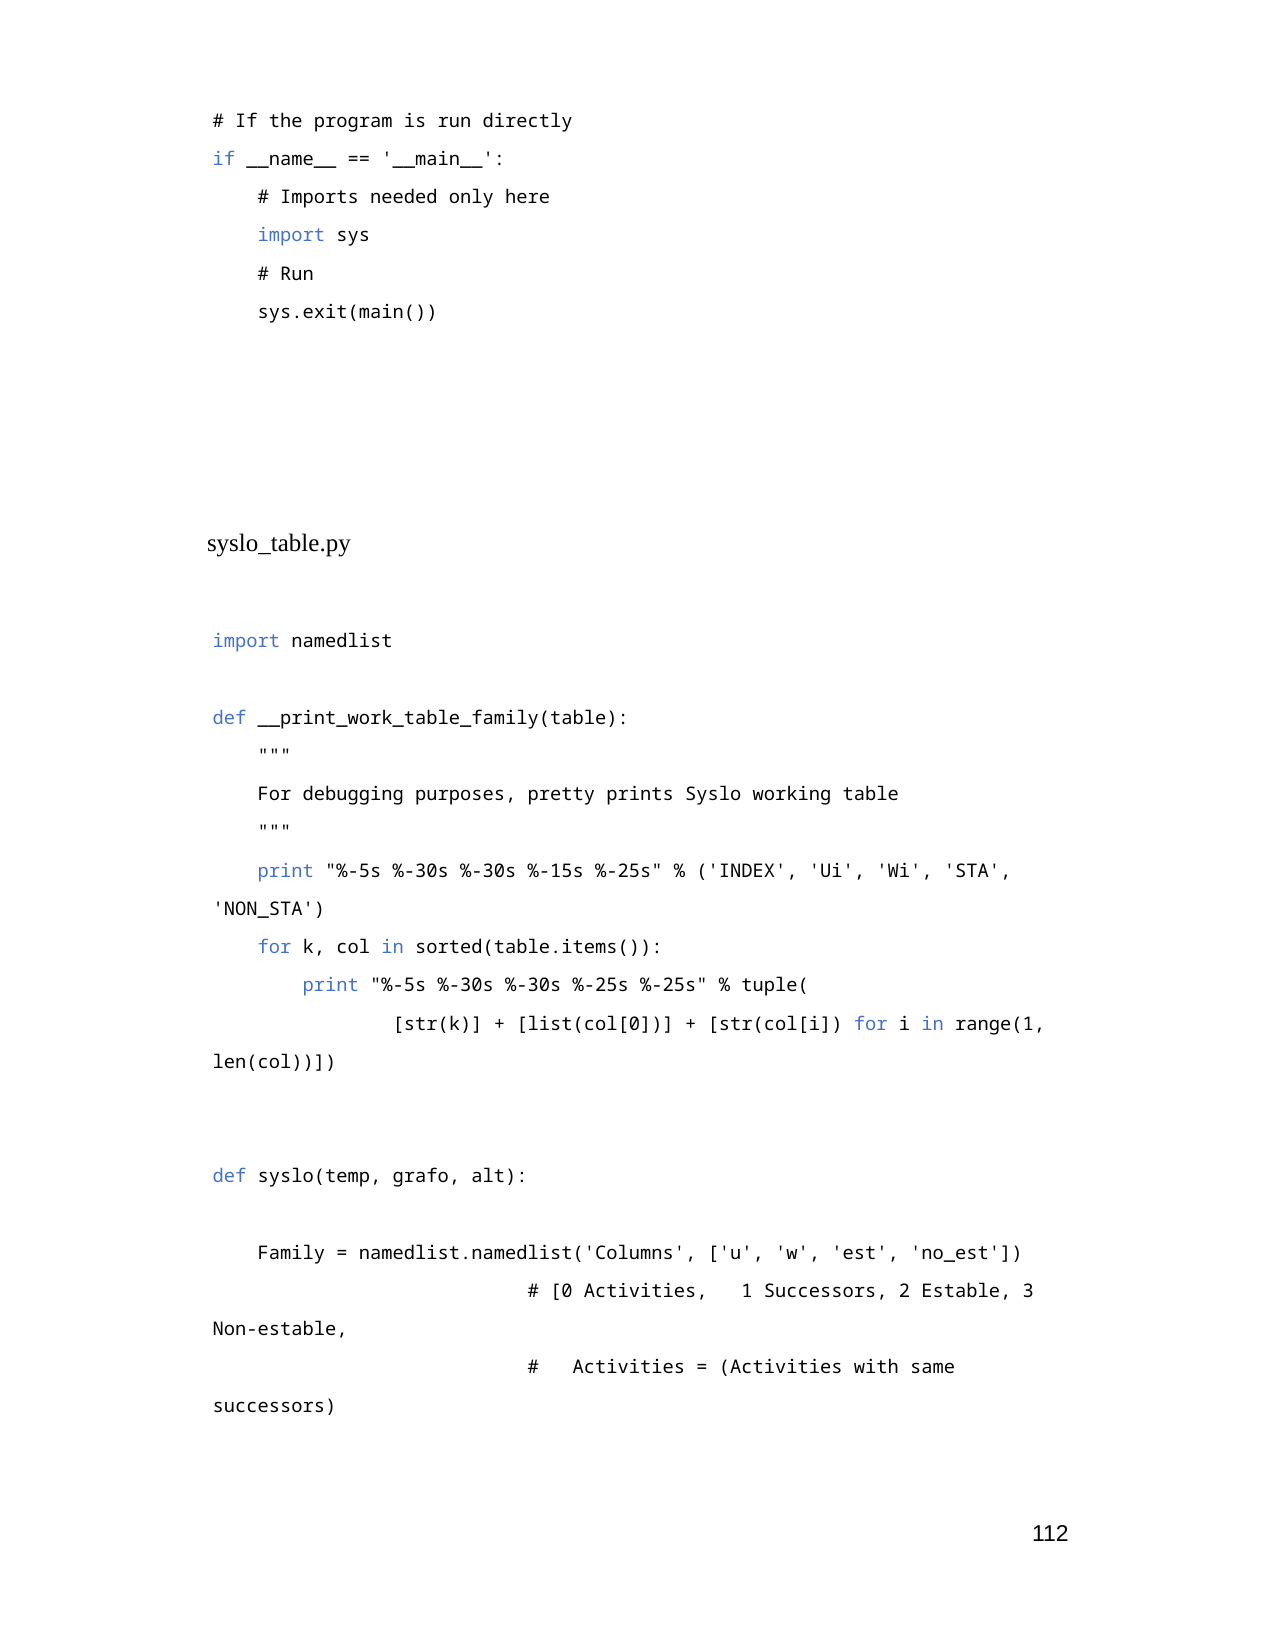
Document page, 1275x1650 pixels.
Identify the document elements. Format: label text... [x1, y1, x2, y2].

table_header # If the program is run directly if __name__ == '__main__': # Imports needed only here import sys # Run sys.exit(main()) [207, 101, 1078, 417]
text syslo_table.py [207, 528, 1068, 557]
table_header import namedlist def __print_work_table_family(table): """ For debugging purposes, pretty prints Syslo working table """ print "%-5s %-30s %-30s %-15s %-25s" % ('INDEX', 'Ui', 'Wi', 'STA', 'NON_STA') for k, col in sorted(table.items()): print "%-5s %-30s %-30s %-25s %-25s" % tuple( [str(k)] + [list(col[0])] + [str(col[i]) for i in range(1, len(col))]) def syslo(temp, grafo, alt): Family = namedlist.namedlist('Columns', ['u', 'w', 'est', 'no_est']) # [0 Activities, 1 Successors, 2 Estable, 3 Non-estable, # Activities = (Activities with same successors) [207, 584, 1078, 1511]
